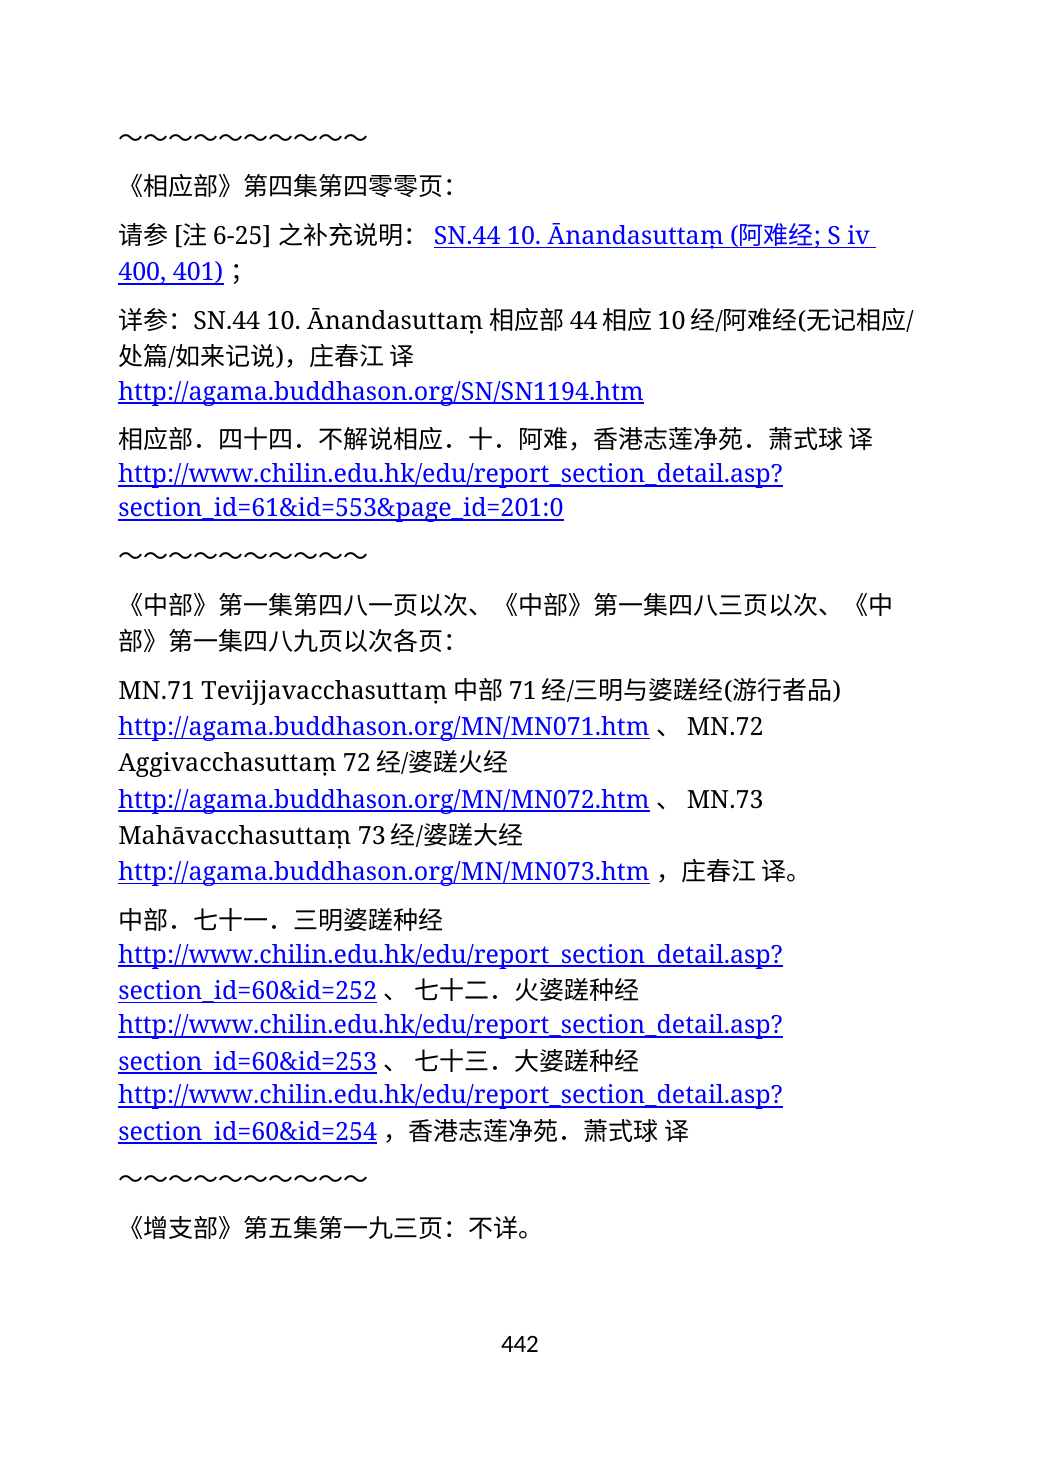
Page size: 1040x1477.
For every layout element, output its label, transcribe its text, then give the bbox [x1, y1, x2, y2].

text 《相应部》第四集第四零零页： [118, 167, 921, 203]
text ～～～～～～～～～～ [118, 1160, 921, 1196]
text 《增支部》第五集第一九三页：不详。 [118, 1209, 921, 1245]
text ～～～～～～～～～～ [118, 537, 921, 573]
text 请参 [注6-25] 之补充说明： SN.44 10. Ānandasuttaṃ (阿难经; S iv 400, 401) ； [118, 216, 921, 288]
text ～～～～～～～～～～ [118, 118, 921, 154]
text 相应部．四十四．不解说相应．十．阿难，香港志莲净苑．萧式球 译 http://www.chilin.edu.hk/edu/report_section_detail.asp?section_id=61&id=553&page_id=201:0 [118, 420, 921, 524]
text 详参：SN.44 10. Ānandasuttaṃ 相应部44相应10经/阿难经(无记相应/处篇/如来记说)，庄春江 译 http://agama.buddhason.org/SN/SN1194.htm [118, 301, 921, 407]
text 《中部》第一集第四八一页以次、《中部》第一集四八三页以次、《中部》第一集四八九页以次各页： [118, 585, 921, 658]
text 中部．七十一．三明婆蹉种经 http://www.chilin.edu.hk/edu/report_section_detail.asp?section_id=60&id=252 、 七十二．火婆蹉种经 http://www.chilin.edu.hk/edu/report_section_detail.asp?section_id=60&id=253 、 七十三．大婆蹉种经 http://www.chilin.edu.hk/edu/report_section_detail.asp?section_id=60&id=254 ，香港志莲净苑．萧式球 译 [118, 900, 921, 1147]
text MN.71 Tevijjavacchasuttaṃ 中部71经/三明与婆蹉经(游行者品) http://agama.buddhason.org/MN/MN071.htm 、 MN.72 Aggivacchasuttaṃ 72经/婆蹉火经 http://agama.buddhason.org/MN/MN072.htm 、 MN.73 Mahāvacchasuttaṃ 73经/婆蹉大经 http://agama.buddhason.org/MN/MN073.htm ，庄春江 译。 [118, 670, 921, 888]
